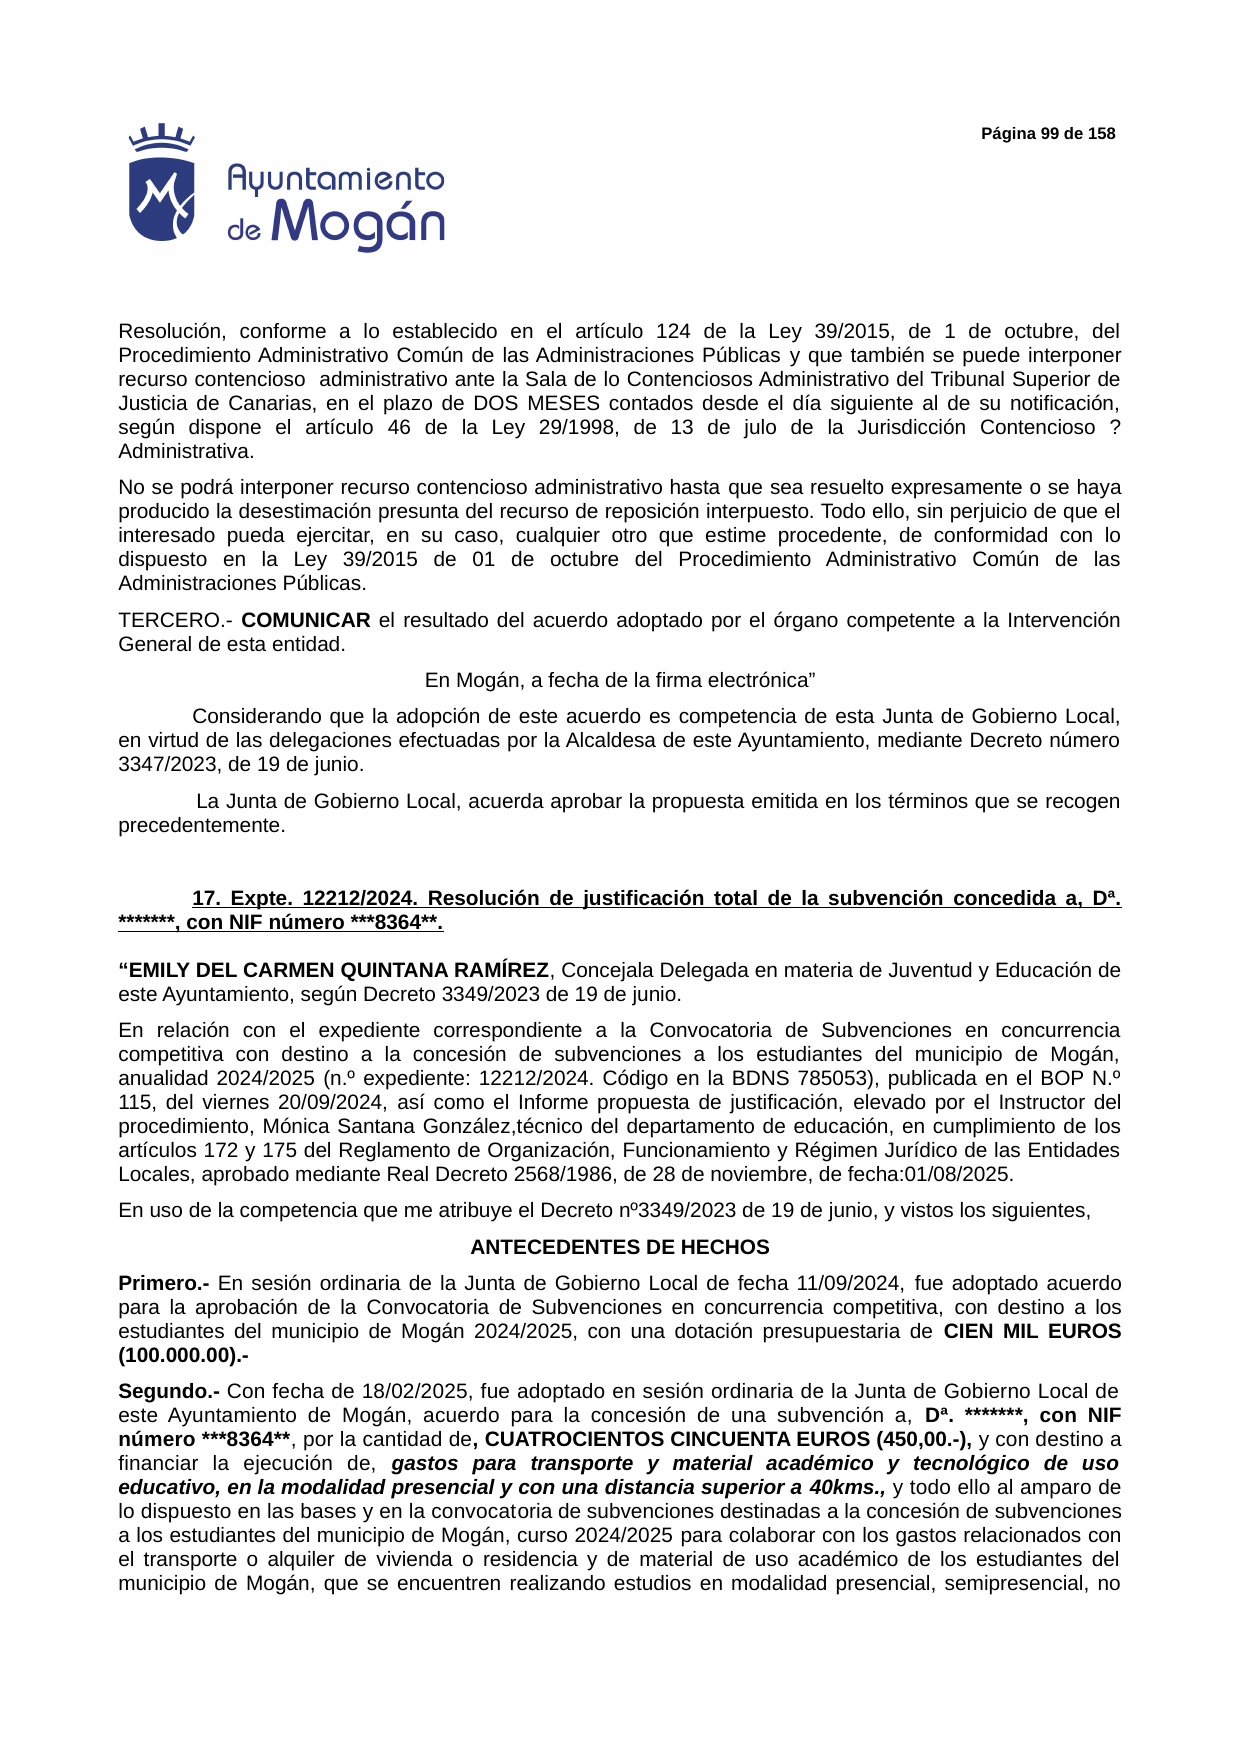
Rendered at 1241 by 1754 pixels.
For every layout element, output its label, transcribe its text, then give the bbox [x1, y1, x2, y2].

text En relación con el expediente correspondiente a la Convocatoria de Subvenciones en concurrencia competitiva con destino a la concesión de subvenciones a los estudiantes del municipio de Mogán, anualidad 2024/2025 (n.º expediente: 12212/2024. Código en la BDNS 785053), publicada en el BOP N.º 115, del viernes 20/09/2024, así como el Informe propuesta de justificación, elevado por el Instructor del procedimiento, Mónica Santana González,técnico del departamento de educación, en cumplimiento de los artículos 172 y 175 del Reglamento de Organización, Funcionamiento y Régimen Jurídico de las Entidades Locales, aprobado mediante Real Decreto 2568/1986, de 28 de noviembre, de fecha:01/08/2025. [118, 1018, 1122, 1186]
text En Mogán, a fecha de la firma electrónica” [118, 668, 1122, 692]
text Primero.- En sesión ordinaria de la Junta de Gobierno Local de fecha 11/09/2024, fue adoptado acuerdo para la aprobación de la Convocatoria de Subvenciones en concurrencia competitiva, con destino a los estudiantes del municipio de Mogán 2024/2025, con una dotación presupuestaria de CIEN MIL EUROS (100.000.00).- [118, 1271, 1122, 1367]
text TERCERO.- COMUNICAR el resultado del acuerdo adoptado por el órgano competente a la Intervención General de esta entidad. [118, 607, 1122, 655]
text Considerando que la adopción de este acuerdo es competencia de esta Junta de Gobierno Local, en virtud de las delegaciones efectuadas por la Alcaldesa de este Ayuntamiento, mediante Decreto número 3347/2023, de 19 de junio. [118, 704, 1122, 776]
text 17. Expte. 12212/2024. Resolución de justificación total de la subvención concedida a, Dª. *******, con NIF número ***8364**. [118, 886, 1122, 933]
text No se podrá interponer recurso contencioso administrativo hasta que sea resuelto expresamente o se haya producido la desestimación presunta del recurso de reposición interpuesto. Todo ello, sin perjuicio de que el interesado pueda ejercitar, en su caso, cualquier otro que estime procedente, de conformidad con lo dispuesto en la Ley 39/2015 de 01 de octubre del Procedimiento Administrativo Común de las Administraciones Públicas. [118, 475, 1122, 595]
text La Junta de Gobierno Local, acuerda aprobar la propuesta emitida en los términos que se recogen precedentemente. [118, 789, 1122, 837]
text “EMILY DEL CARMEN QUINTANA RAMÍREZ, Concejala Delegada en materia de Juventud y Educación de este Ayuntamiento, según Decreto 3349/2023 de 19 de junio. [118, 957, 1122, 1005]
text Segundo.- Con fecha de 18/02/2025, fue adoptado en sesión ordinaria de la Junta de Gobierno Local de este Ayuntamiento de Mogán, acuerdo para la concesión de una subvención a, Dª. *******, con NIF número ***8364**, por la cantidad de, CUATROCIENTOS CINCUENTA EUROS (450,00.-), y con destino a financiar la ejecución de, gastos para transporte y material académico y tecnológico de uso educativo, en la modalidad presencial y con una distancia superior a 40kms., y todo ello al amparo de lo dispuesto en las bases y en la convocatoria de subvenciones destinadas a la concesión de subvenciones a los estudiantes del municipio de Mogán, curso 2024/2025 para colaborar con los gastos relacionados con el transporte o alquiler de vivienda o residencia y de material de uso académico de los estudiantes del municipio de Mogán, que se encuentren realizando estudios en modalidad presencial, semipresencial, no [118, 1379, 1122, 1595]
text ANTECEDENTES DE HECHOS [118, 1234, 1122, 1258]
text En uso de la competencia que me atribuye el Decreto nº3349/2023 de 19 de junio, y vistos los siguientes, [118, 1198, 1122, 1222]
text Resolución, conforme a lo establecido en el artículo 124 de la Ley 39/2015, de 1 de octubre, del Procedimiento Administrativo Común de las Administraciones Públicas y que también se puede interponer recurso contencioso administrativo ante la Sala de lo Contenciosos Administrativo del Tribunal Superior de Justicia de Canarias, en el plazo de DOS MESES contados desde el día siguiente al de su notificación, según dispone el artículo 46 de la Ley 29/1998, de 13 de julo de la Jurisdicción Contencioso ? Administrativa. [118, 319, 1122, 463]
picture [128, 123, 445, 259]
